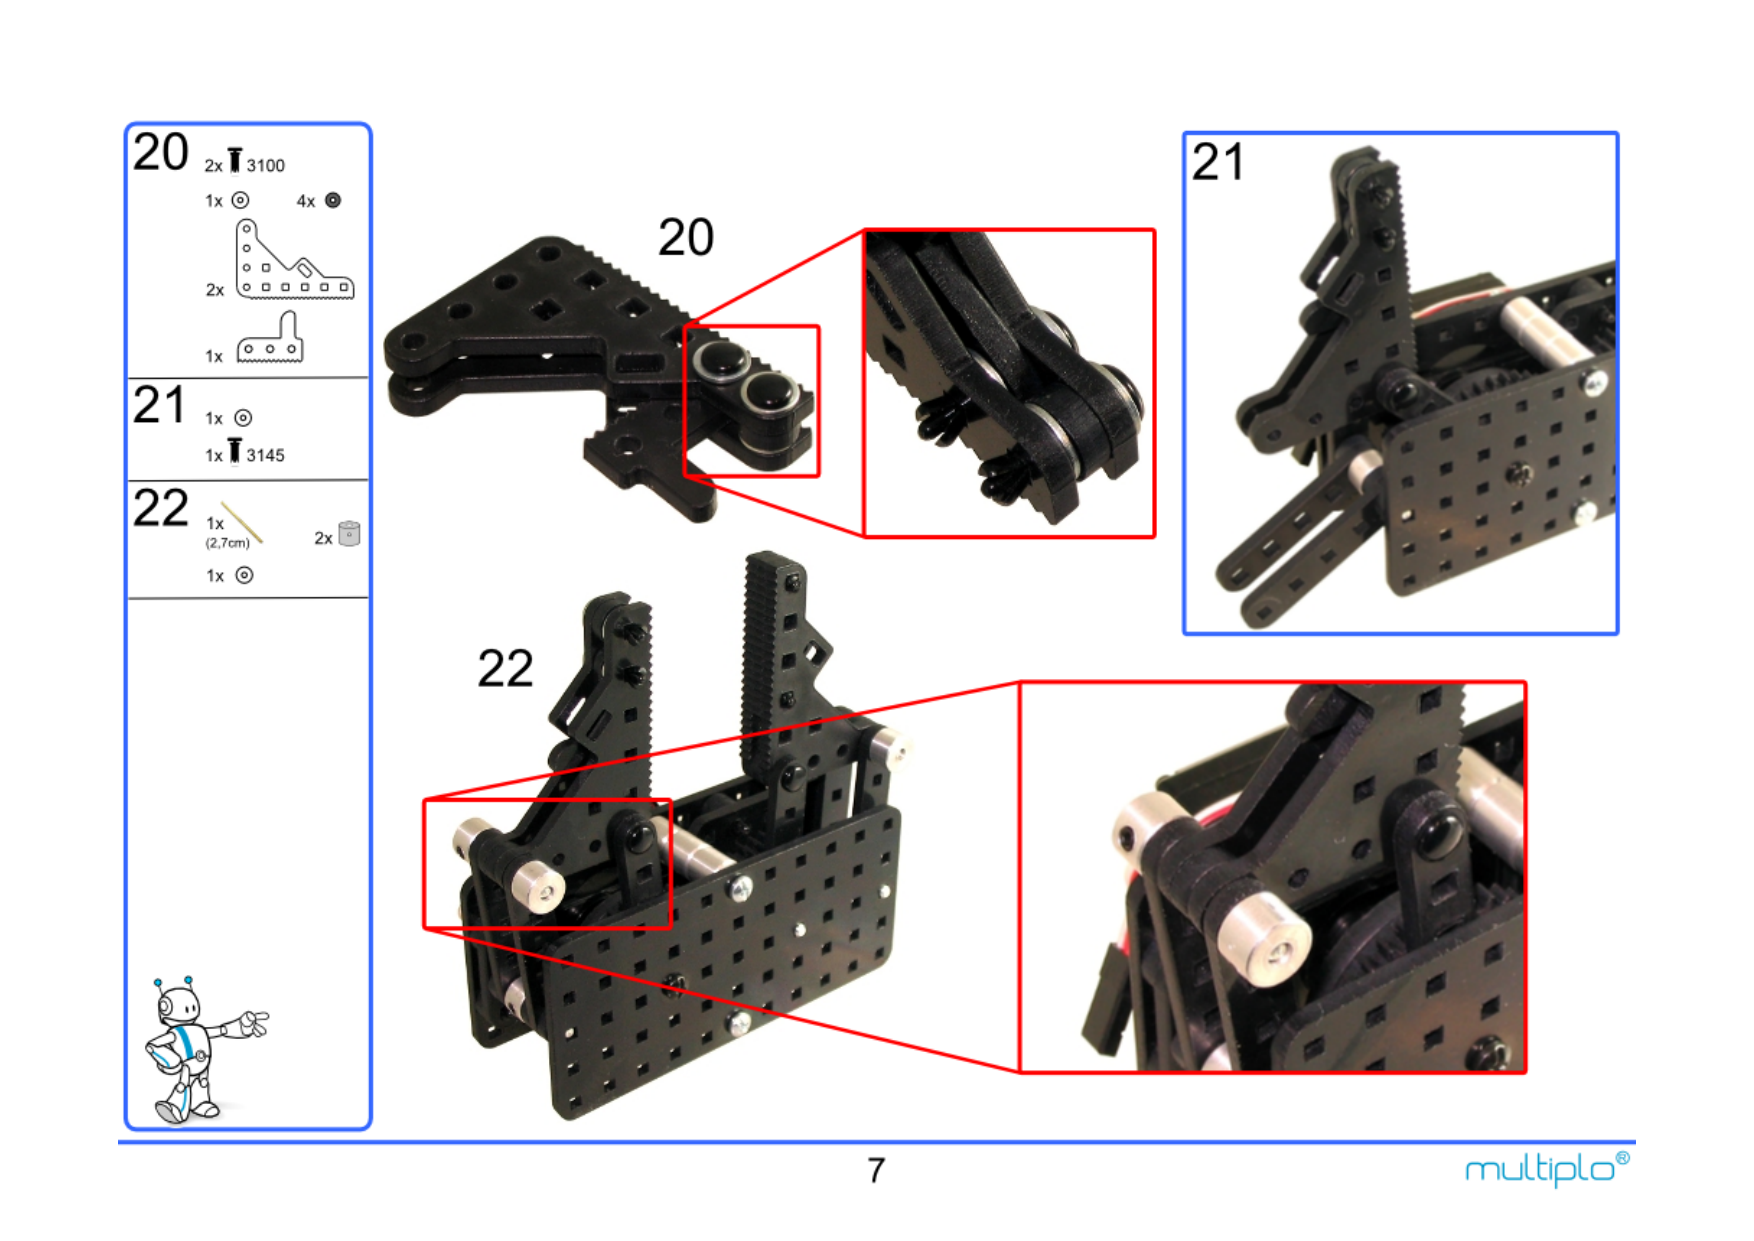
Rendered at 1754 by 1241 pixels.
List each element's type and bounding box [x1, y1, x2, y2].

picture [118, 118, 1636, 1192]
